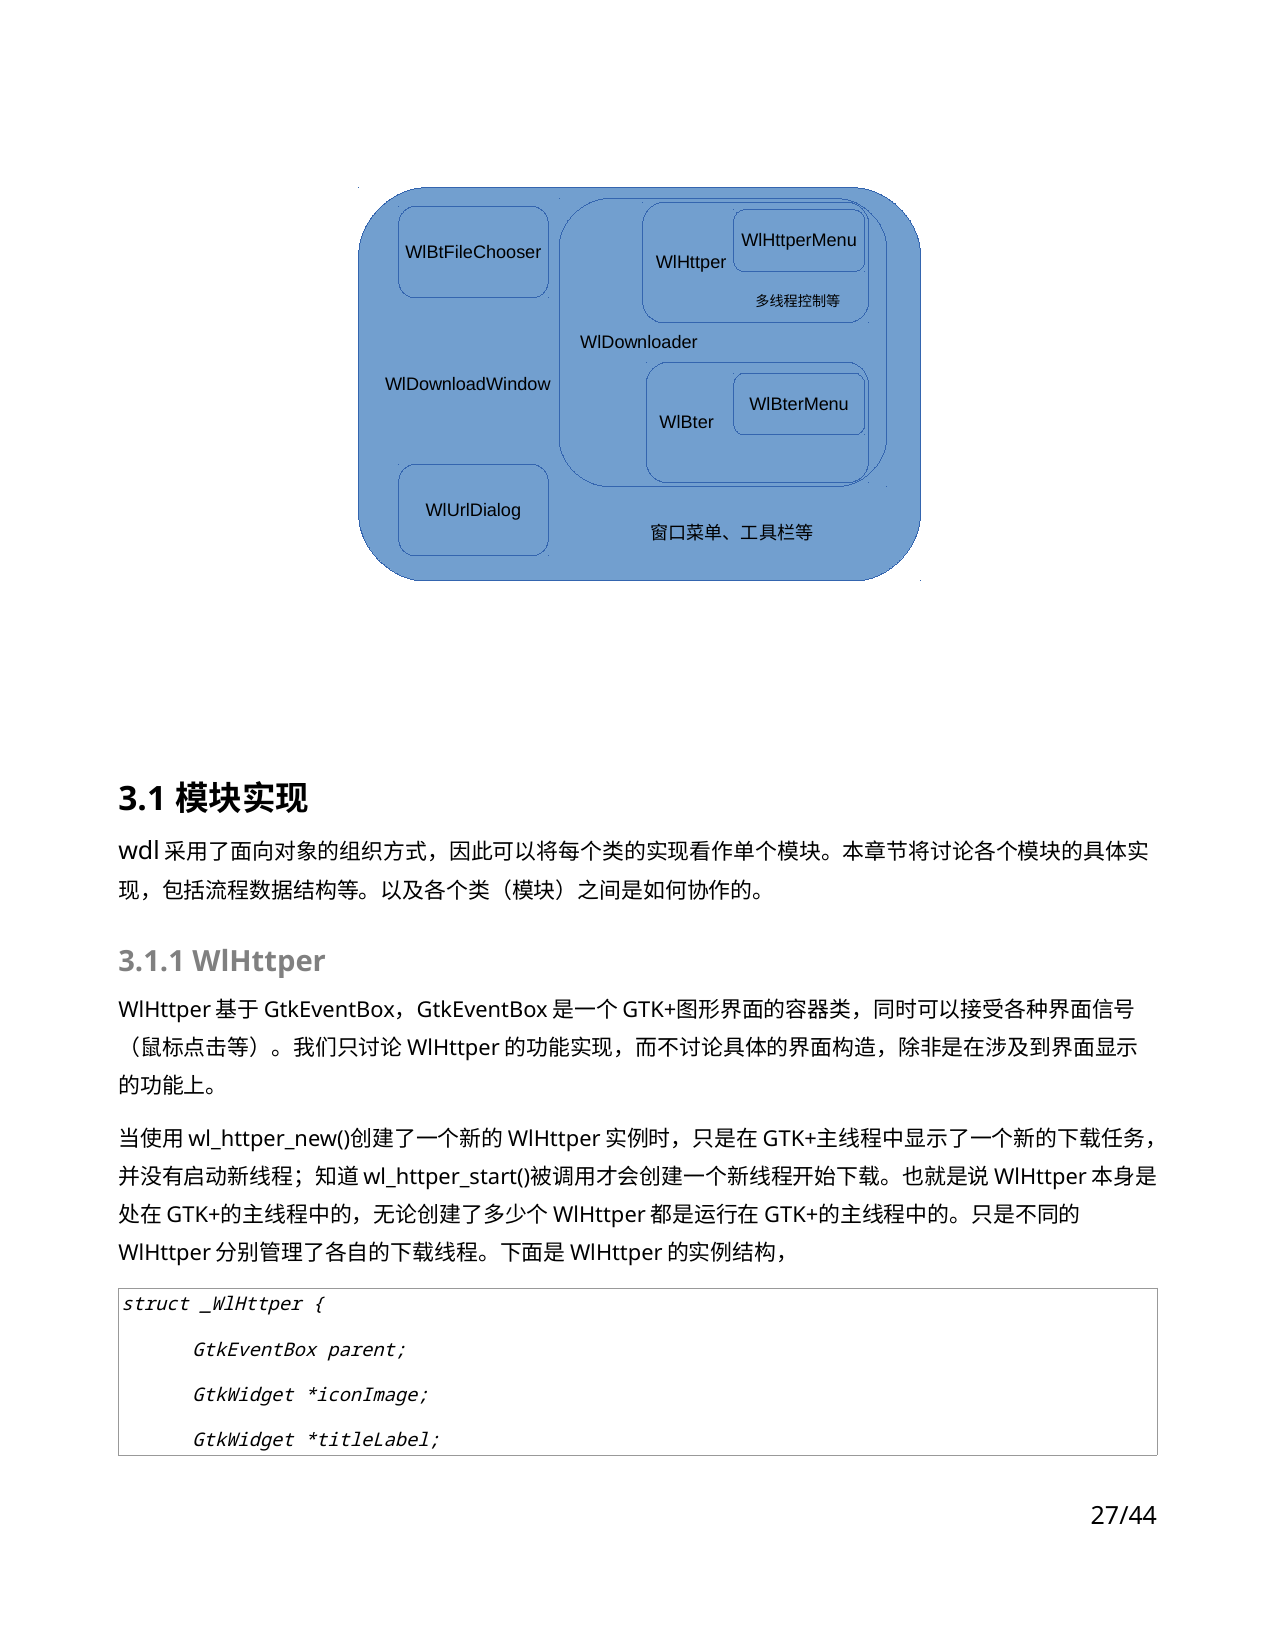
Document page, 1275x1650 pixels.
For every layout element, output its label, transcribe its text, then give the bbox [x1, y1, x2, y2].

subtitle 3.1 模块实现 [118, 771, 1157, 820]
text GtkEventBox parent; [119, 1333, 1157, 1361]
text wdl采用了面向对象的组织方式，因此可以将每个类的实现看作单个模块。本章节将讨论各个模块的具体实现，包括流程数据结构等。以及各个类（模块）之间是如何协作的。 [118, 833, 1157, 905]
text 当使用wl_httper_new()创建了一个新的WlHttper实例时，只是在GTK+主线程中显示了一个新的下载任务，并没有启动新线程；知道wl_httper_start()被调用才会创建一个新线程开始下载。也就是说WlHttper本身是处在GTK+的主线程中的，无论创建了多少个WlHttper都是运行在GTK+的主线程中的。只是不同的WlHttper分别管理了各自的下载线程。下面是WlHttper的实例结构， [118, 1121, 1157, 1267]
subtitle 3.1.1 WlHttper [118, 940, 1157, 980]
text WlHttper基于GtkEventBox，GtkEventBox是一个GTK+图形界面的容器类，同时可以接受各种界面信号（鼠标点击等）。我们只讨论WlHttper的功能实现，而不讨论具体的界面构造，除非是在涉及到界面显示的功能上。 [118, 992, 1157, 1100]
text GtkWidget *titleLabel; [119, 1423, 1157, 1455]
text GtkWidget *iconImage; [119, 1378, 1157, 1407]
text struct _WlHttper { [119, 1289, 1157, 1316]
